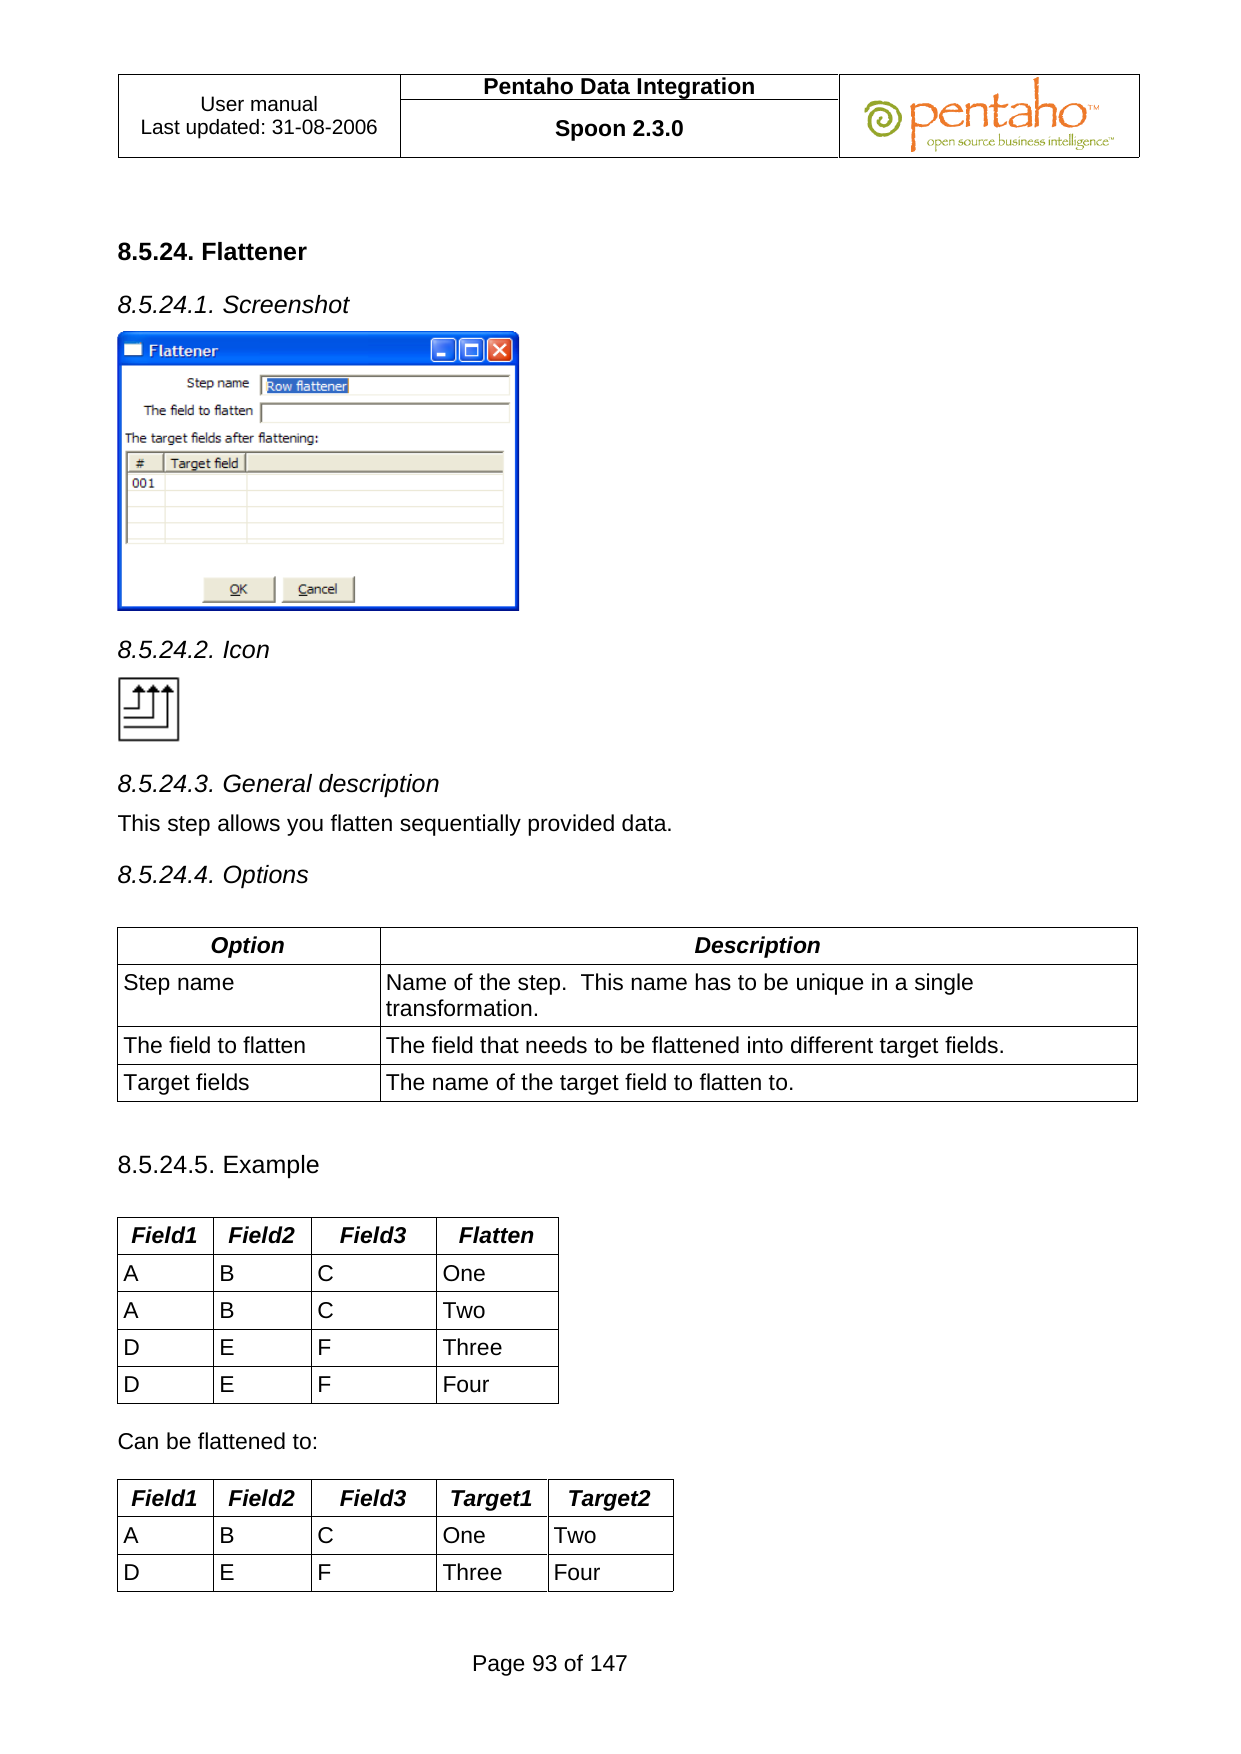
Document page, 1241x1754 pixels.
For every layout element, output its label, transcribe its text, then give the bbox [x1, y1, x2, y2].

table_cell Four [549, 1555, 673, 1591]
table_header Field2 [214, 1480, 311, 1516]
text This step allows you flatten sequentially provided data. [117, 810, 1137, 836]
table_cell Three [437, 1555, 547, 1591]
text Can be flattened to: [117, 1428, 1137, 1454]
table_header Field3 [312, 1218, 436, 1254]
table_cell E [214, 1555, 311, 1591]
table_cell A [118, 1292, 213, 1329]
picture [117, 331, 520, 611]
subtitle Screenshot [117, 291, 1137, 319]
table_cell E [214, 1330, 311, 1366]
table_cell D [118, 1330, 213, 1366]
table_header Field2 [214, 1218, 311, 1254]
table_cell C [312, 1517, 436, 1554]
table_cell E [214, 1367, 311, 1403]
table_cell D [118, 1367, 213, 1403]
subtitle Options [117, 861, 1137, 889]
table_cell A [118, 1517, 213, 1554]
table_header Option [118, 928, 380, 964]
table_header Flatten [437, 1218, 558, 1254]
subtitle Icon [117, 636, 1137, 664]
table_cell A [118, 1255, 213, 1291]
table_cell One [437, 1255, 558, 1291]
table_cell Name of the step. This name has to be unique in a single transformation. [381, 965, 1137, 1026]
table_header Target1 [437, 1480, 547, 1516]
subtitle Example [117, 1151, 1137, 1179]
table_cell F [312, 1555, 436, 1591]
table_header Target2 [549, 1480, 673, 1516]
table_cell Three [437, 1330, 558, 1366]
table_cell B [214, 1292, 311, 1329]
table_cell C [312, 1292, 436, 1329]
table_cell The field that needs to be flattened into different target fields. [381, 1027, 1137, 1064]
table_header Description [381, 928, 1137, 964]
table_cell One [437, 1517, 547, 1554]
table_cell C [312, 1255, 436, 1291]
table_cell The field to flatten [118, 1027, 380, 1064]
table_cell F [312, 1367, 436, 1403]
table_header Field1 [118, 1218, 213, 1254]
table_cell B [214, 1255, 311, 1291]
table_cell Step name [118, 965, 380, 1026]
table_cell Two [437, 1292, 558, 1329]
table_header Field1 [118, 1480, 213, 1516]
table_cell Target fields [118, 1065, 380, 1101]
table_cell B [214, 1517, 311, 1554]
table_cell D [118, 1555, 213, 1591]
subtitle Flattener [117, 238, 1137, 266]
table_cell F [312, 1330, 436, 1366]
table_cell Two [549, 1517, 673, 1554]
subtitle General description [117, 770, 1137, 798]
table_cell Four [437, 1367, 558, 1403]
table_header Field3 [312, 1480, 436, 1516]
table_cell The name of the target field to flatten to. [381, 1065, 1137, 1101]
